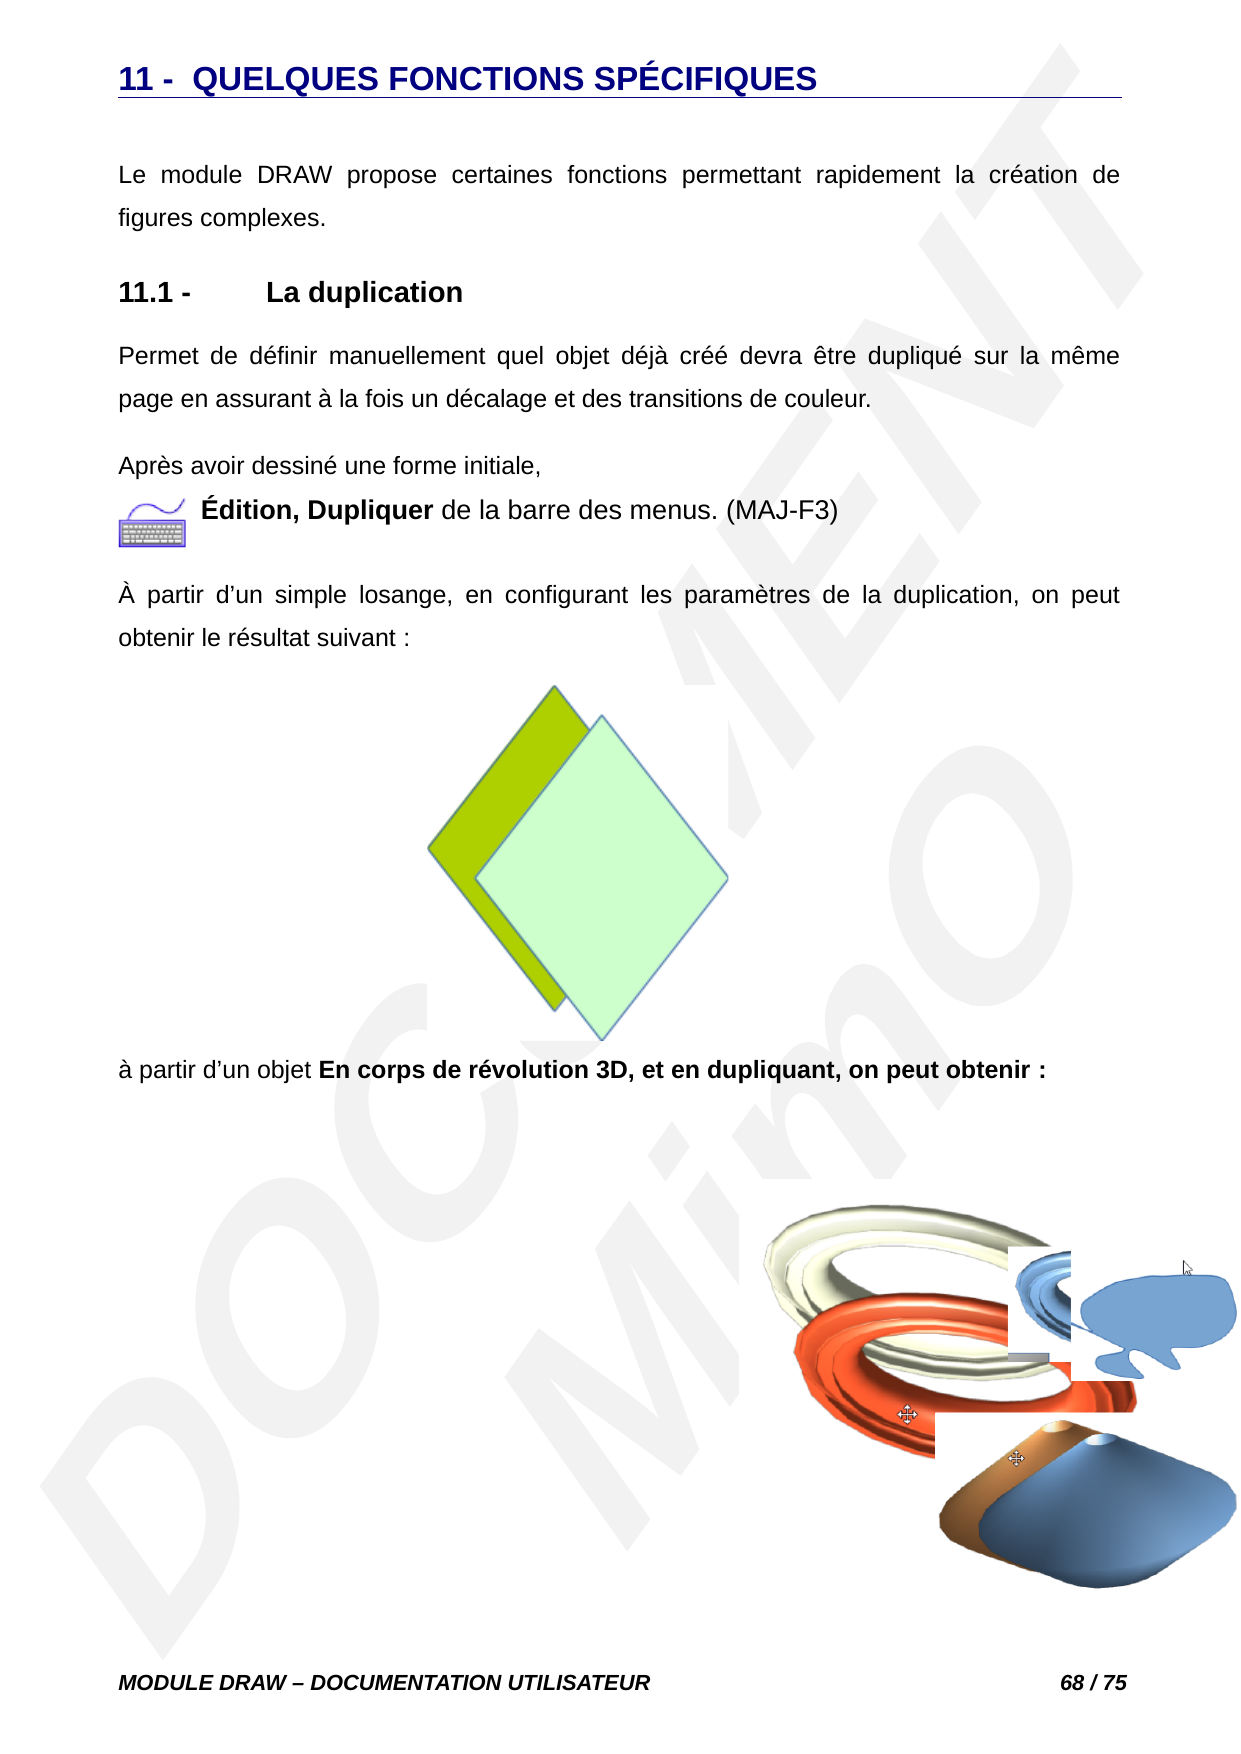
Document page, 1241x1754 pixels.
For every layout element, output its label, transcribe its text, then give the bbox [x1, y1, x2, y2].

text Permet de définir manuellement quel objet déjà créé devra être dupliqué sur la même page en assurant à la fois un décalage et des transitions de couleur. [118, 341, 1122, 413]
text Le module DRAW propose certaines fonctions permettant rapidement la création de figures complexes. [118, 160, 1122, 232]
text à partir d’un simple losange, en configurant les paramètres de la duplication, on peut obtenir le résultat suivant : [118, 580, 1122, 652]
picture [114, 487, 189, 562]
text Après avoir dessiné une forme initiale, [118, 451, 1122, 479]
text à partir d’un objet En corps de révolution 3D, et en dupliquant, on peut obtenir : [118, 690, 1122, 1083]
text Édition, Dupliquer de la barre des menus. (MAJ-F3) [189, 494, 1122, 525]
subtitle La duplication [118, 275, 1122, 309]
subtitle Quelques fonctions spécifiques [118, 59, 1122, 97]
picture [739, 1179, 1241, 1598]
